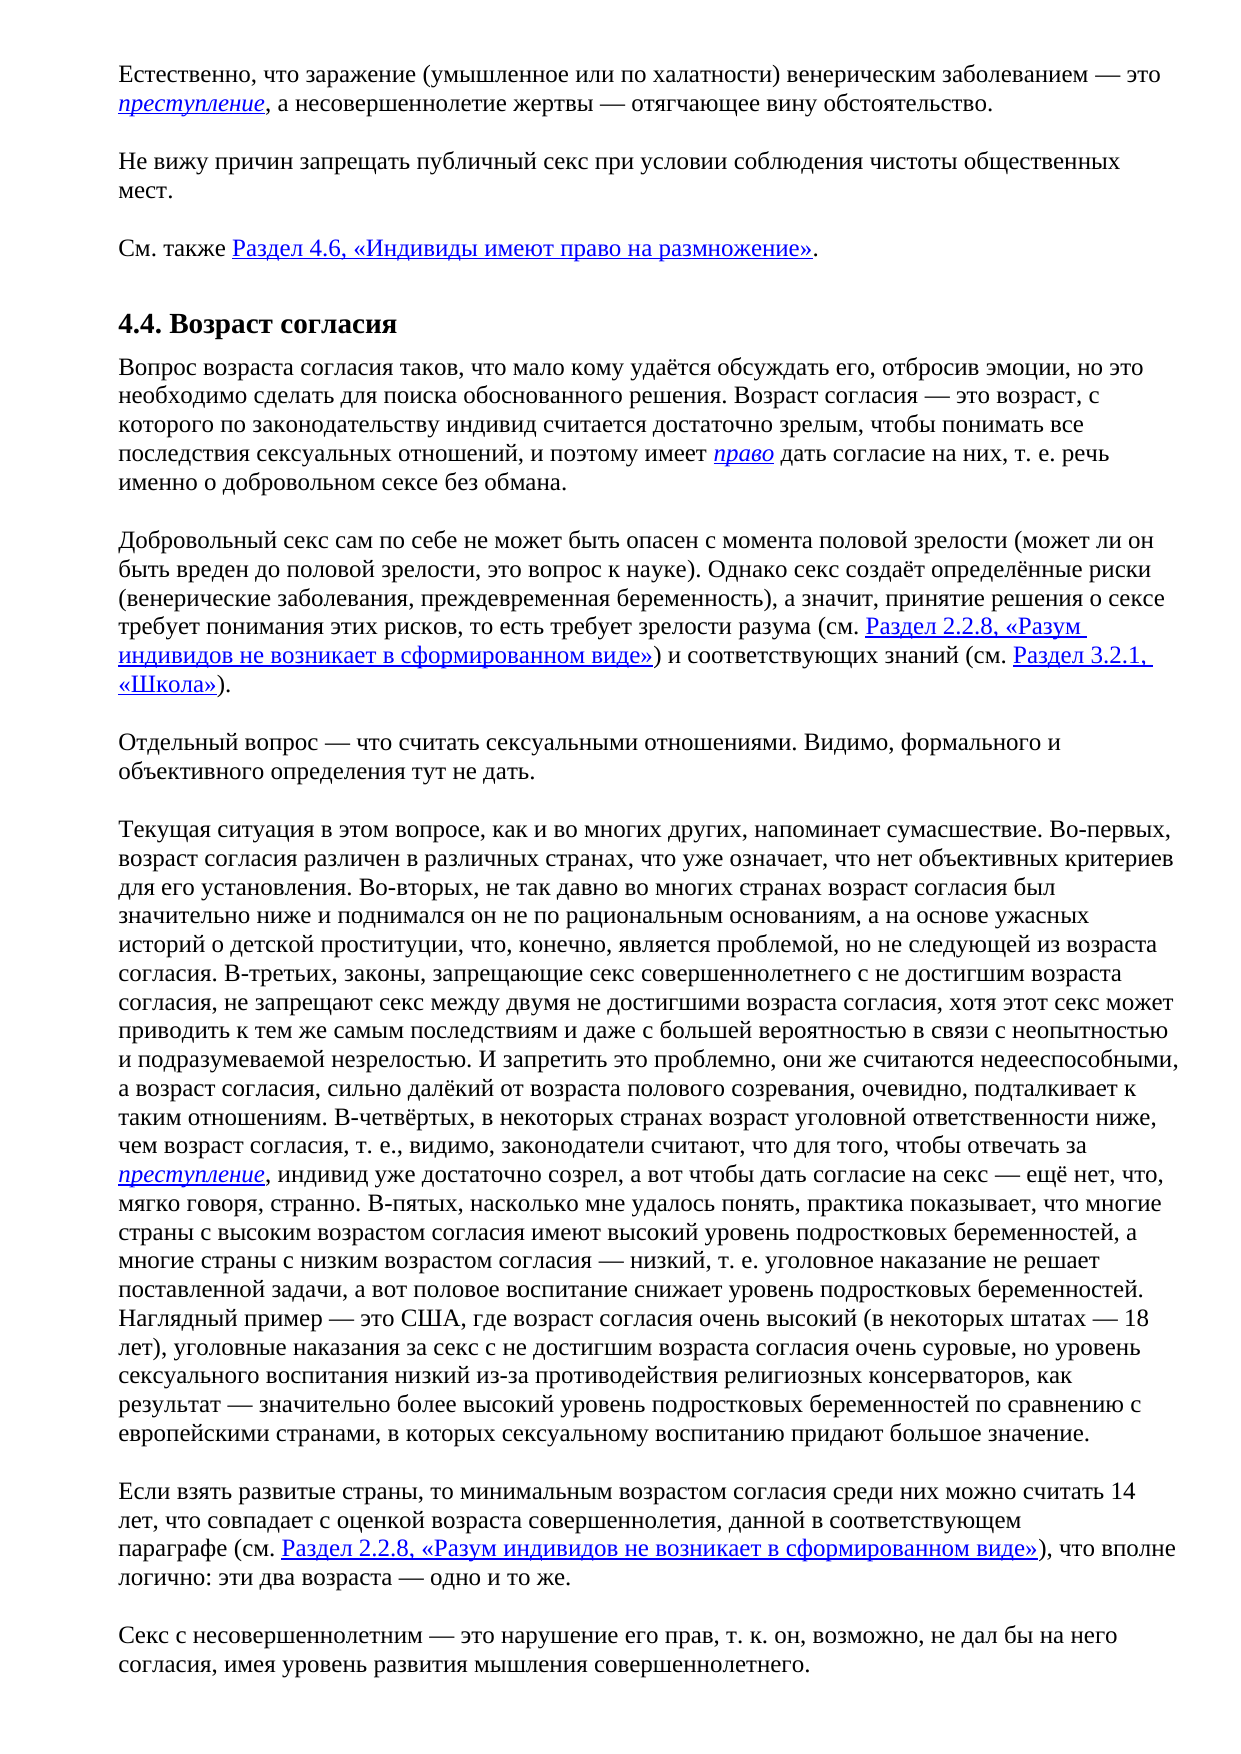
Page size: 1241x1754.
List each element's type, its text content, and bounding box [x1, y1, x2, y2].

text См. также Раздел 4.6, «Индивиды имеют право на размножение». [118, 233, 1181, 262]
text Вопрос возраста согласия таков, что мало кому удаётся обсуждать его, отбросив эмоции, но это необходимо сделать для поиска обоснованного решения. Возраст согласия — это возраст, с которого по законодательству индивид считается достаточно зрелым, чтобы понимать все последствия сексуальных отношений, и поэтому имеет право дать согласие на них, т. е. речь именно о добровольном сексе без обмана. [118, 352, 1181, 496]
text Секс с несовершеннолетним — это нарушение его прав, т. к. он, возможно, не дал бы на него согласия, имея уровень развития мышления совершеннолетнего. [118, 1621, 1181, 1678]
subtitle 4.4. Возраст согласия [118, 306, 1181, 339]
text Отдельный вопрос — что считать сексуальными отношениями. Видимо, формального и объективного определения тут не дать. [118, 727, 1181, 784]
text Если взять развитые страны, то минимальным возрастом согласия среди них можно считать 14 лет, что совпадает с оценкой возраста совершеннолетия, данной в соответствующем параграфе (см. Раздел 2.2.8, «Разум индивидов не возникает в сформированном виде»), что вполне логично: эти два возраста — одно и то же. [118, 1476, 1181, 1591]
text Текущая ситуация в этом вопросе, как и во многих других, напоминает сумасшествие. Во-первых, возраст согласия различен в различных странах, что уже означает, что нет объективных критериев для его установления. Во-вторых, не так давно во многих странах возраст согласия был значительно ниже и поднимался он не по рациональным основаниям, а на основе ужасных историй о детской проституции, что, конечно, является проблемой, но не следующей из возраста согласия. В-третьих, законы, запрещающие секс совершеннолетнего с не достигшим возраста согласия, не запрещают секс между двумя не достигшими возраста согласия, хотя этот секс может приводить к тем же самым последствиям и даже с большей вероятностью в связи с неопытностью и подразумеваемой незрелостью. И запретить это проблемно, они же считаются недееспособными, а возраст согласия, сильно далёкий от возраста полового созревания, очевидно, подталкивает к таким отношениям. В-четвёртых, в некоторых странах возраст уголовной ответственности ниже, чем возраст согласия, т. е., видимо, законодатели считают, что для того, чтобы отвечать за преступление, индивид уже достаточно созрел, а вот чтобы дать согласие на секс — ещё нет, что, мягко говоря, странно. В-пятых, насколько мне удалось понять, практика показывает, что многие страны с высоким возрастом согласия имеют высокий уровень подростковых беременностей, а многие страны с низким возрастом согласия — низкий, т. е. уголовное наказание не решает поставленной задачи, а вот половое воспитание снижает уровень подростковых беременностей. Наглядный пример — это США, где возраст согласия очень высокий (в некоторых штатах — 18 лет), уголовные наказания за секс с не достигшим возраста согласия очень суровые, но уровень сексуального воспитания низкий из-за противодействия религиозных консерваторов, как результат — значительно более высокий уровень подростковых беременностей по сравнению с европейскими странами, в которых сексуальному воспитанию придают большое значение. [118, 814, 1181, 1447]
text Естественно, что заражение (умышленное или по халатности) венерическим заболеванием — это преступление, а несовершеннолетие жертвы — отягчающее вину обстоятельство. [118, 59, 1181, 117]
text Добровольный секс сам по себе не может быть опасен с момента половой зрелости (может ли он быть вреден до половой зрелости, это вопрос к науке). Однако секс создаёт определённые риски (венерические заболевания, преждевременная беременность), а значит, принятие решения о сексе требует понимания этих рисков, то есть требует зрелости разума (см. Раздел 2.2.8, «Разум индивидов не возникает в сформированном виде») и соответствующих знаний (см. Раздел 3.2.1, «Школа»). [118, 525, 1181, 698]
text Не вижу причин запрещать публичный секс при условии соблюдения чистоты общественных мест. [118, 146, 1181, 203]
